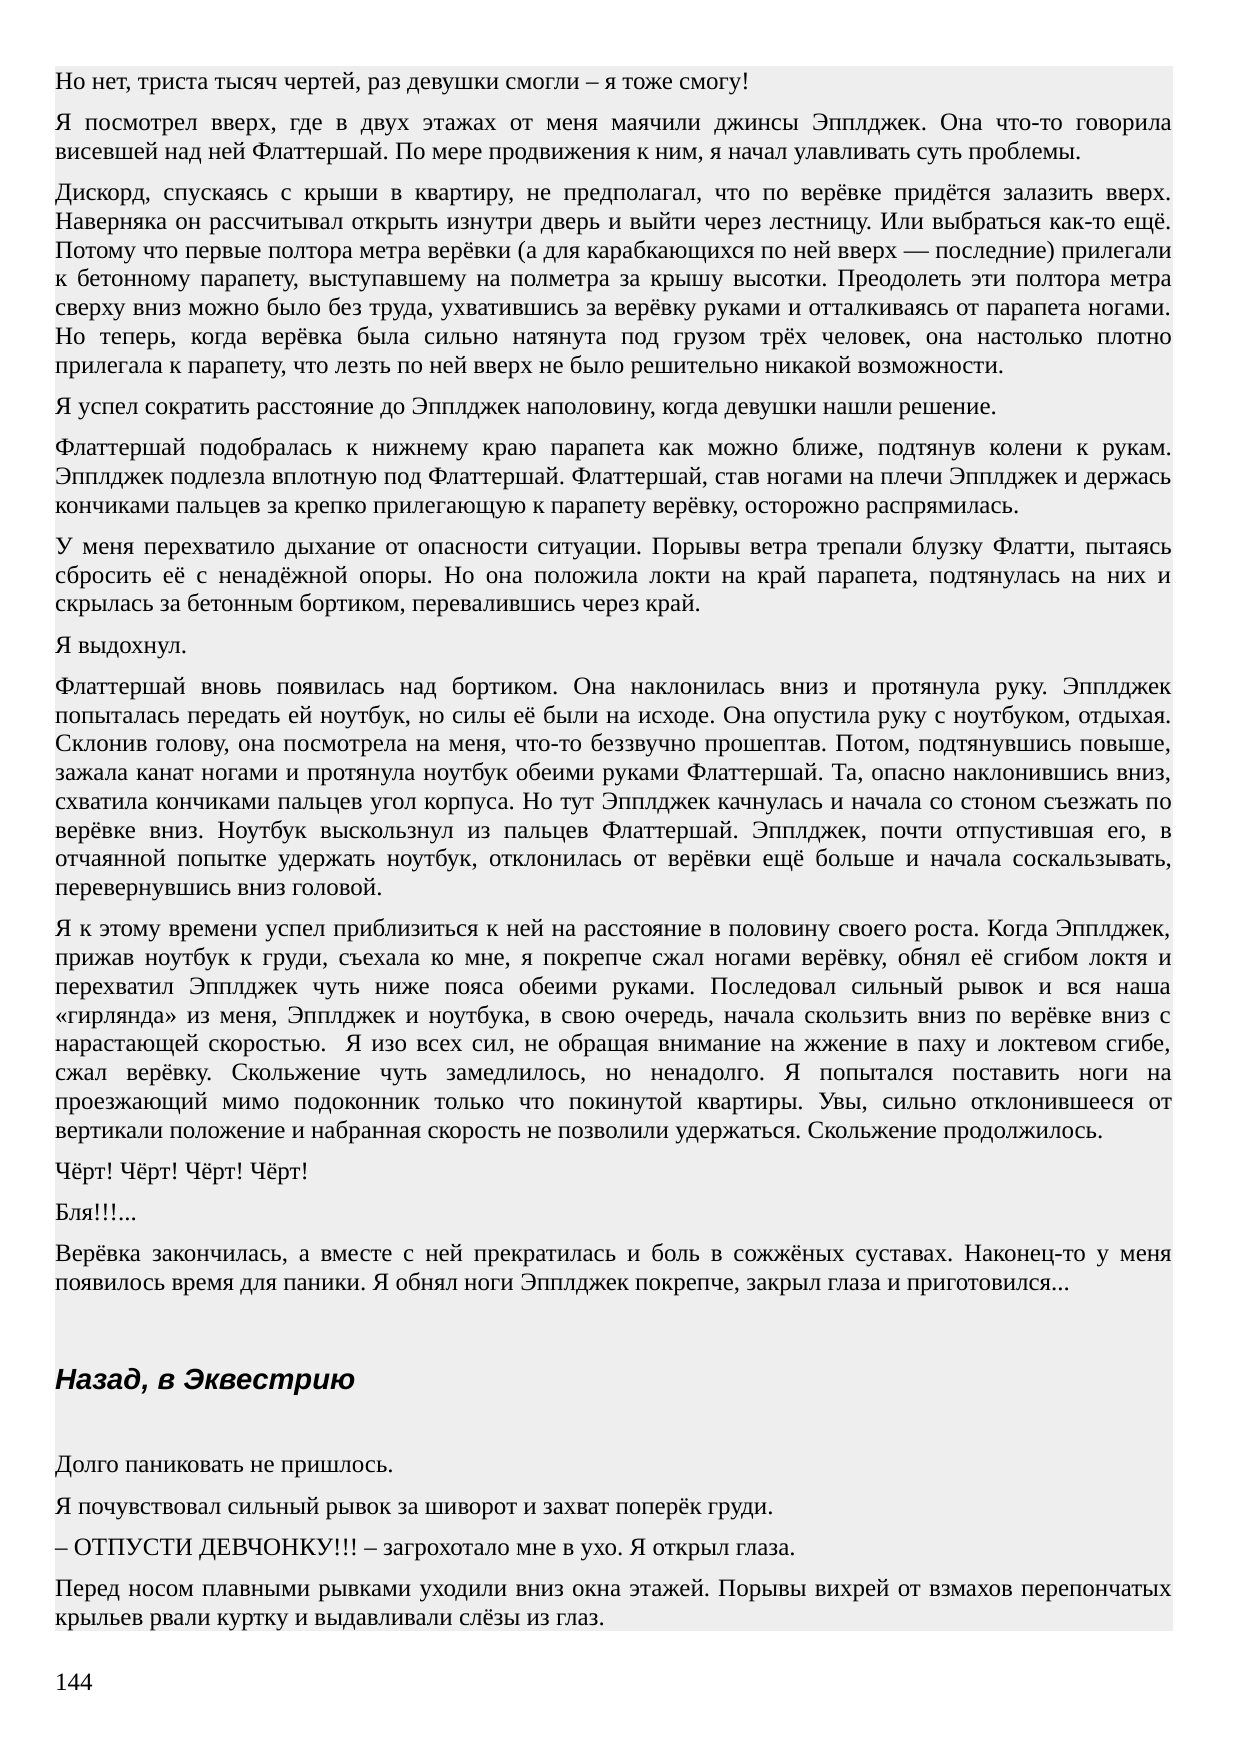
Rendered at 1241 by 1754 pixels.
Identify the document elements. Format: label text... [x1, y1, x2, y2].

text Я посмотрел вверх, где в двух этажах от меня маячили джинсы Эпплджек. Она что-то говорила висевшей над ней Флаттершай. По мере продвижения к ним, я начал улавливать суть проблемы. [55, 107, 1173, 165]
text Я к этому времени успел приблизиться к ней на расстояние в половину своего роста. Когда Эпплджек, прижав ноутбук к груди, съехала ко мне, я покрепче сжал ногами верёвку, обнял её сгибом локтя и перехватил Эпплджек чуть ниже пояса обеими руками. Последовал сильный рывок и вся наша «гирлянда» из меня, Эпплджек и ноутбука, в свою очередь, начала скользить вниз по верёвке вниз с нарастающей скоростью. Я изо всех сил, не обращая внимание на жжение в паху и локтевом сгибе, сжал верёвку. Скольжение чуть замедлилось, но ненадолго. Я попытался поставить ноги на проезжающий мимо подоконник только что покинутой квартиры. Увы, сильно отклонившееся от вертикали положение и набранная скорость не позволили удержаться. Скольжение продолжилось. [55, 913, 1173, 1143]
text Долго паниковать не пришлось. [55, 1449, 1173, 1478]
text Перед носом плавными рывками уходили вниз окна этажей. Порывы вихрей от взмахов перепончатых крыльев рвали куртку и выдавливали слёзы из глаз. [55, 1573, 1173, 1631]
text Я успел сократить расстояние до Эпплджек наполовину, когда девушки нашли решение. [55, 391, 1173, 420]
text Флаттершай вновь появилась над бортиком. Она наклонилась вниз и протянула руку. Эпплджек попыталась передать ей ноутбук, но силы её были на исходе. Она опустила руку с ноутбуком, отдыхая. Склонив голову, она посмотрела на меня, что-то беззвучно прошептав. Потом, подтянувшись повыше, зажала канат ногами и протянула ноутбук обеими руками Флаттершай. Та, опасно наклонившись вниз, схватила кончиками пальцев угол корпуса. Но тут Эпплджек качнулась и начала со стоном съезжать по верёвке вниз. Ноутбук выскользнул из пальцев Флаттершай. Эпплджек, почти отпустившая его, в отчаянной попытке удержать ноутбук, отклонилась от верёвки ещё больше и начала соскальзывать, перевернувшись вниз головой. [55, 671, 1173, 901]
text У меня перехватило дыхание от опасности ситуации. Порывы ветра трепали блузку Флатти, пытаясь сбросить её с ненадёжной опоры. Но она положила локти на край парапета, подтянулась на них и скрылась за бетонным бортиком, перевалившись через край. [55, 531, 1173, 617]
subtitle Назад, в Эквестрию [55, 1362, 1173, 1396]
text Я почувствовал сильный рывок за шиворот и захват поперёк груди. [55, 1491, 1173, 1519]
text Чёрт! Чёрт! Чёрт! Чёрт! [55, 1156, 1173, 1185]
text Дискорд, спускаясь с крыши в квартиру, не предполагал, что по верёвке придётся залазить вверх. Наверняка он рассчитывал открыть изнутри дверь и выйти через лестницу. Или выбраться как-то ещё. Потому что первые полтора метра верёвки (а для карабкающихся по ней вверх — последние) прилегали к бетонному парапету, выступавшему на полметра за крышу высотки. Преодолеть эти полтора метра сверху вниз можно было без труда, ухватившись за верёвку руками и отталкиваясь от парапета ногами. Но теперь, когда верёвка была сильно натянута под грузом трёх человек, она настолько плотно прилегала к парапету, что лезть по ней вверх не было решительно никакой возможности. [55, 177, 1173, 378]
text Флаттершай подобралась к нижнему краю парапета как можно ближе, подтянув колени к рукам. Эпплджек подлезла вплотную под Флаттершай. Флаттершай, став ногами на плечи Эпплджек и держась кончиками пальцев за крепко прилегающую к парапету верёвку, осторожно распрямилась. [55, 432, 1173, 518]
text – ОТПУСТИ ДЕВЧОНКУ!!! – загрохотало мне в ухо. Я открыл глаза. [55, 1532, 1173, 1561]
text Но нет, триста тысяч чертей, раз девушки смогли – я тоже смогу! [55, 66, 1173, 95]
text Верёвка закончилась, а вместе с ней прекратилась и боль в сожжёных суставах. Наконец-то у меня появилось время для паники. Я обнял ноги Эпплджек покрепче, закрыл глаза и приготовился... [55, 1238, 1173, 1296]
text Я выдохнул. [55, 630, 1173, 658]
text Бля!!!... [55, 1197, 1173, 1226]
